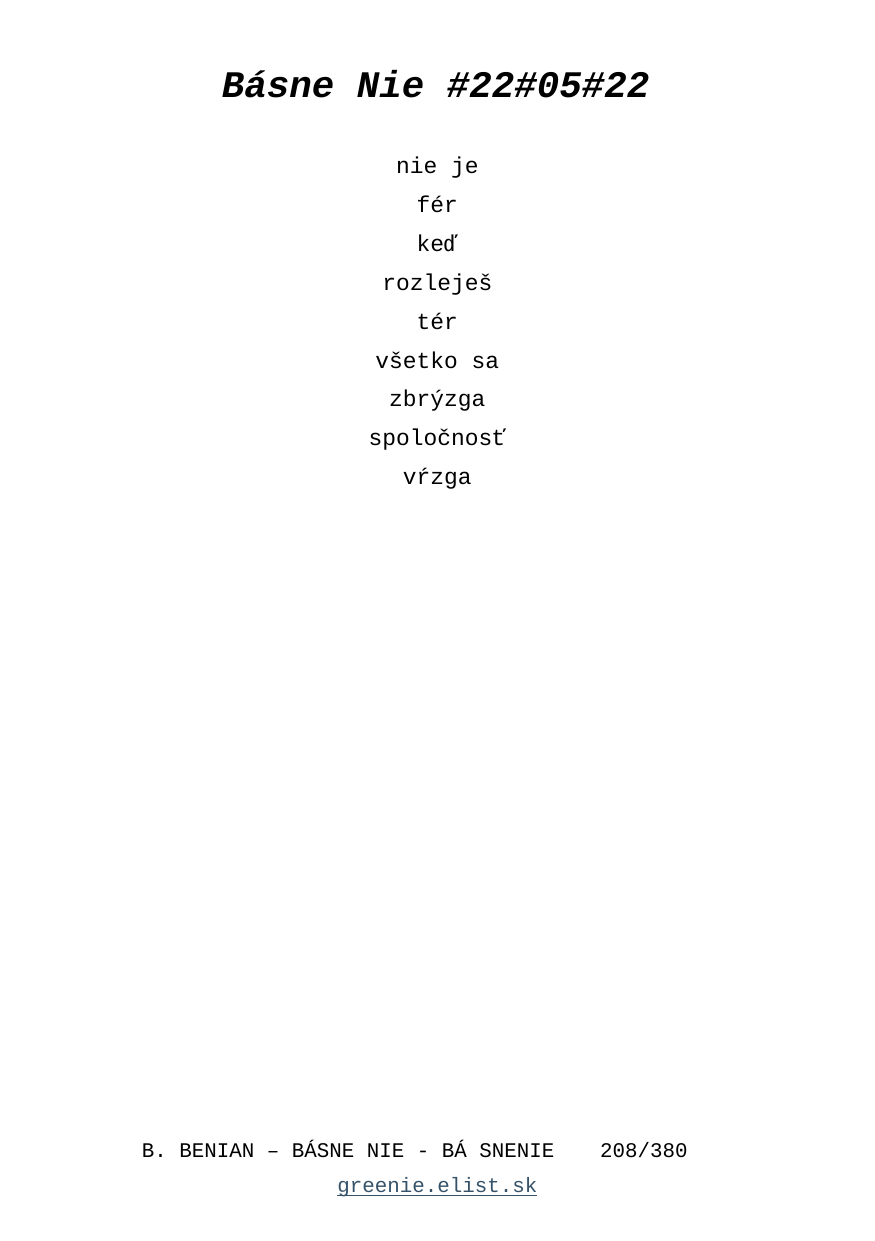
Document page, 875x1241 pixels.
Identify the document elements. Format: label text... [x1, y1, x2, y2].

subtitle Básne Nie #22#05#22 [41, 66, 833, 109]
text nie je fér keď rozleješ tér všetko sa zbrýzga spoločnosť vŕzga [41, 155, 833, 530]
